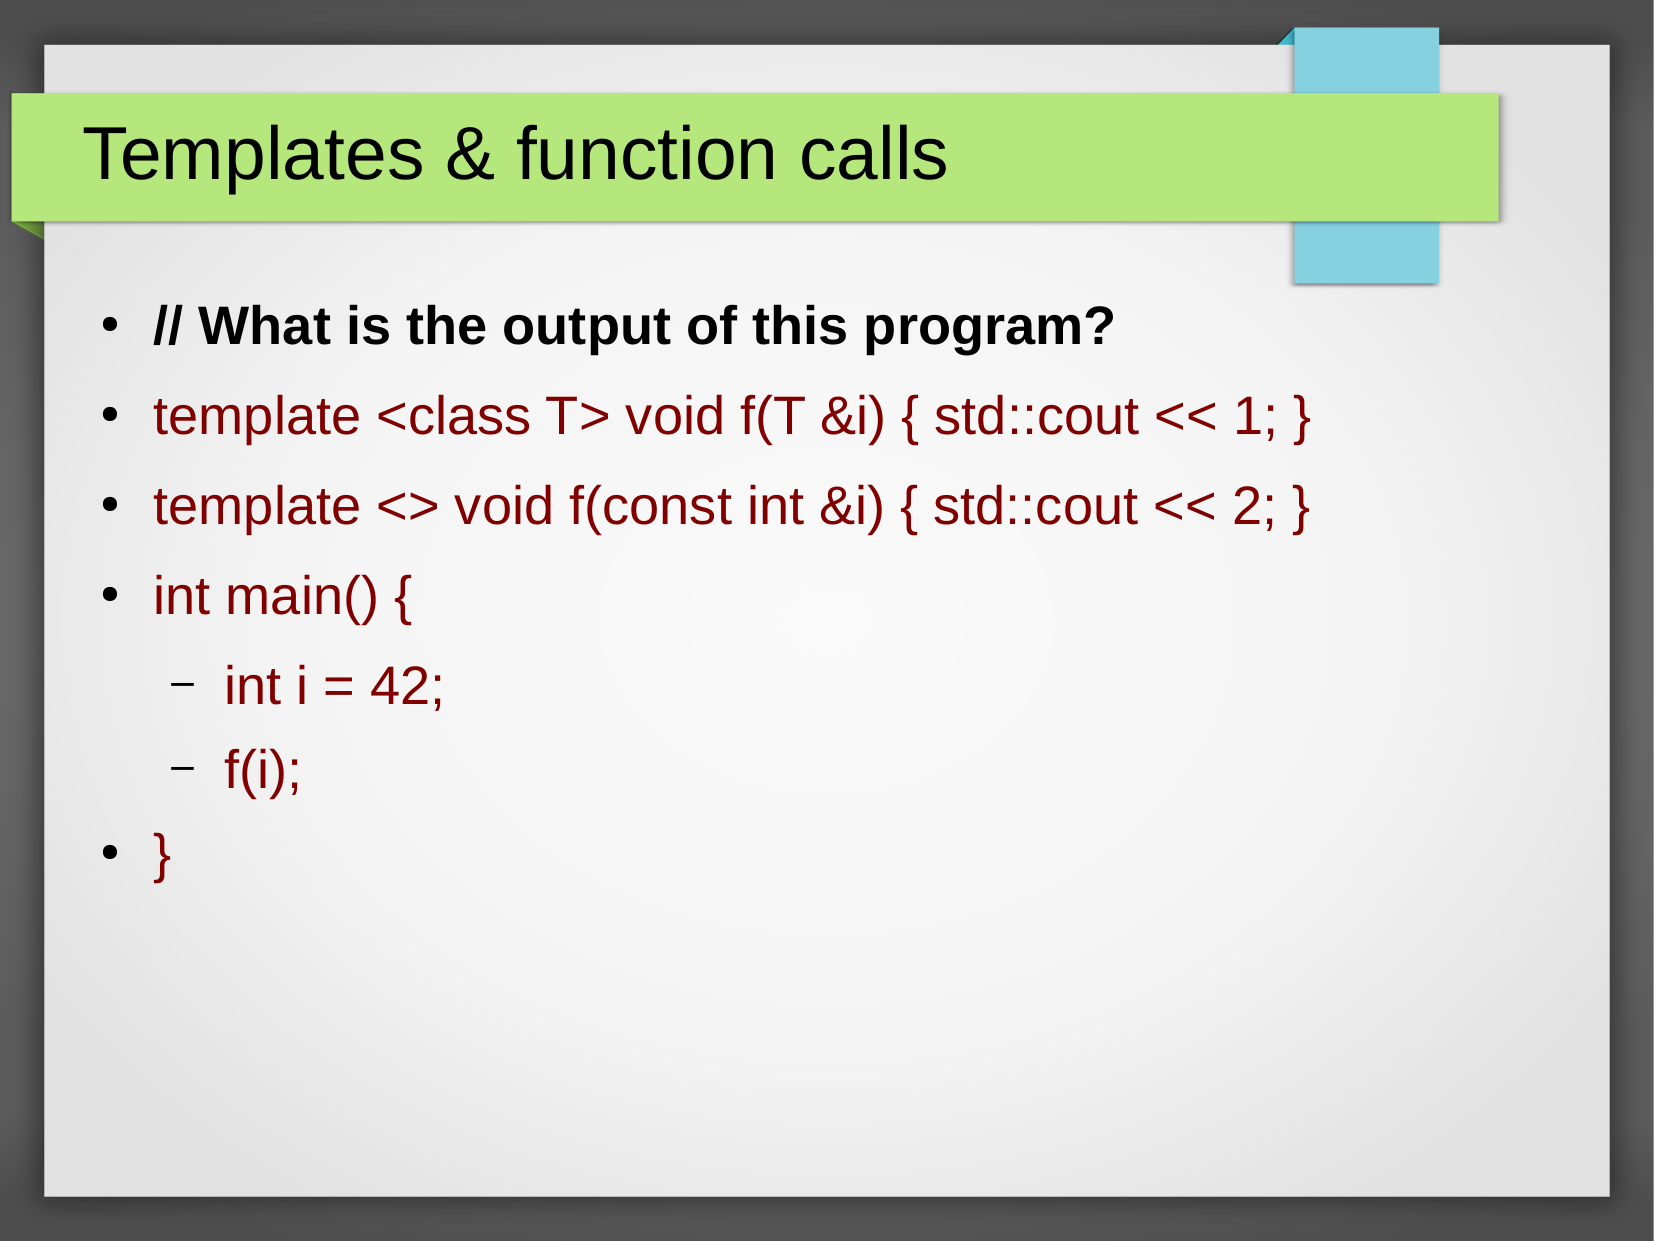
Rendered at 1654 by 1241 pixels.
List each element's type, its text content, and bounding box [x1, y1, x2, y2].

title Templates & function calls [82, 94, 1264, 213]
list // What is the output of this program? template <class T> void f(T &i) { std::cout << 1; } template <> void f(const int &i) { std::cout << 2; } int main() { int i = 42; f(i); } [82, 295, 1571, 1130]
picture [0, 0, 1654, 1241]
